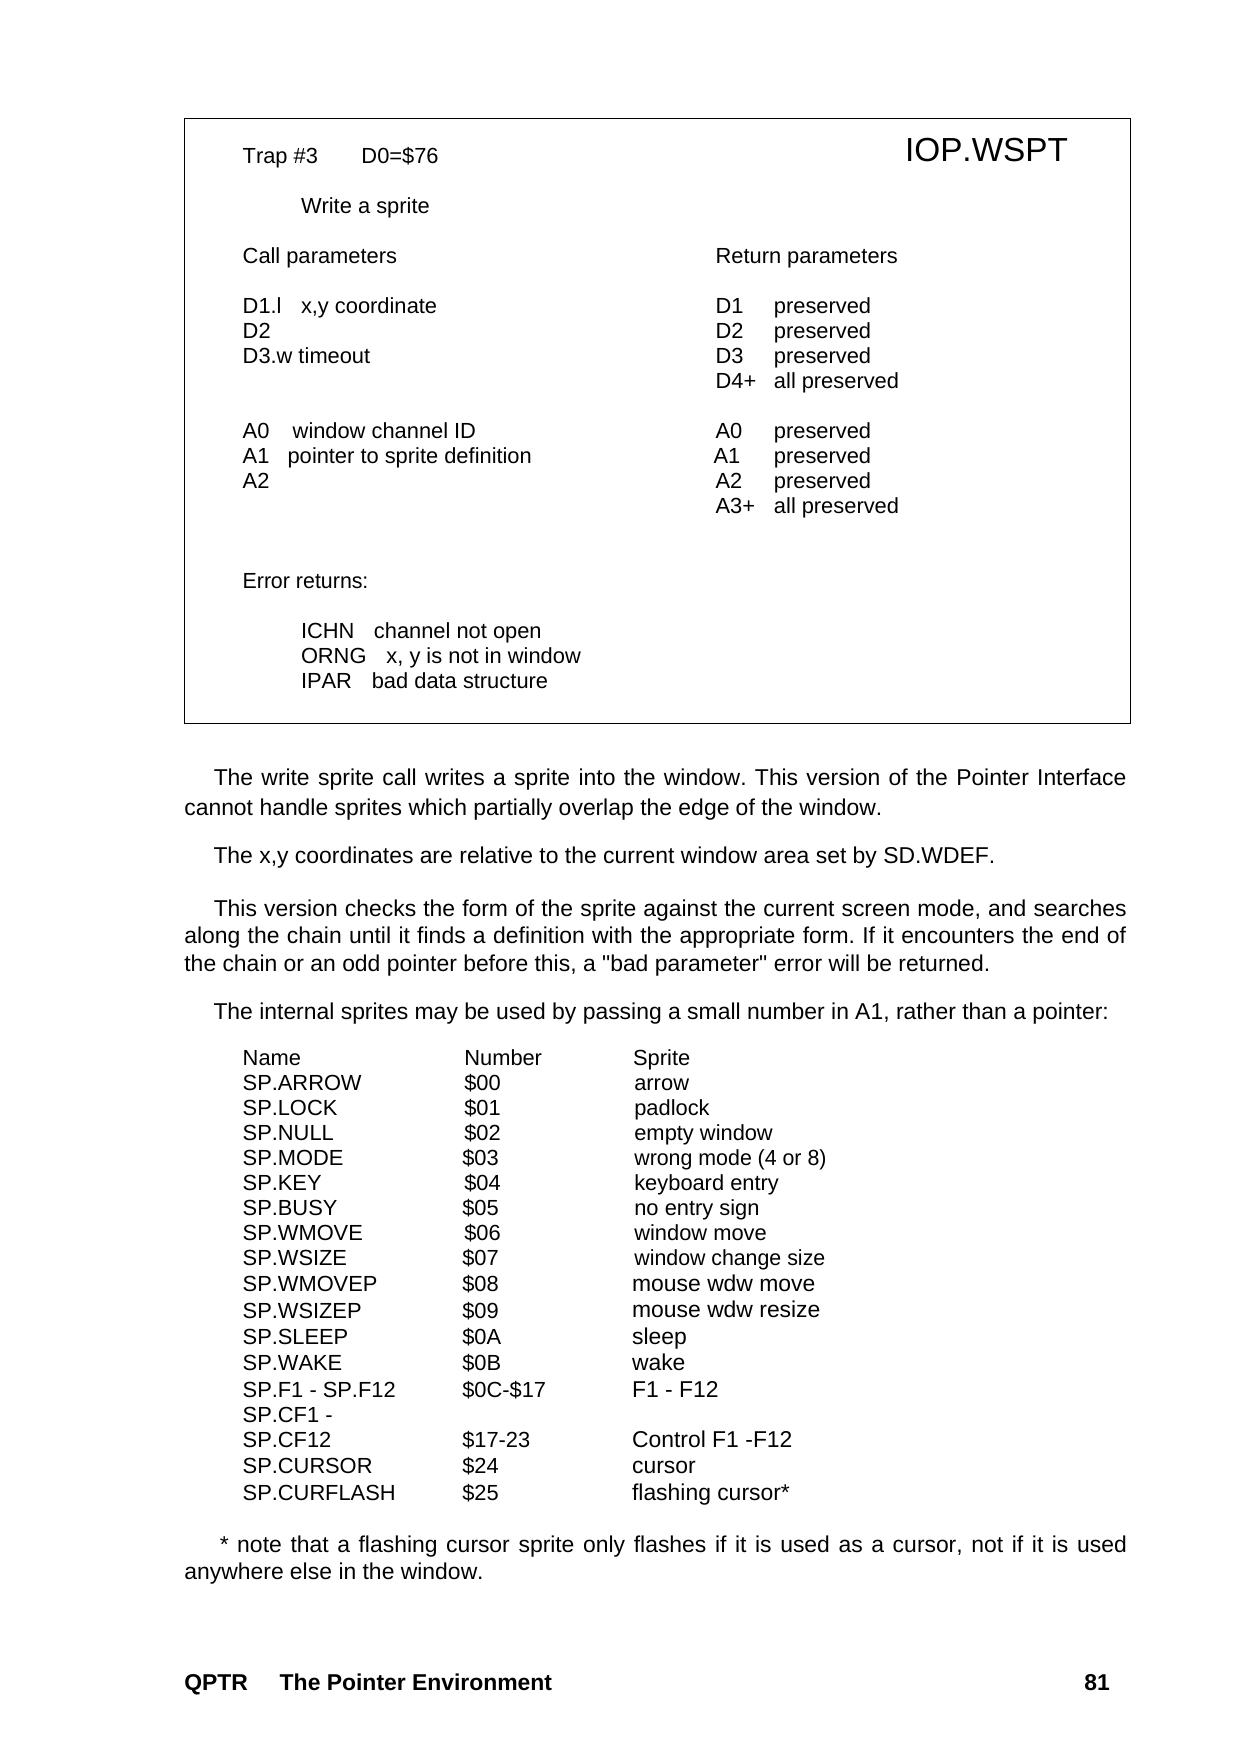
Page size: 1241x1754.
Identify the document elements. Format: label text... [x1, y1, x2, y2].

table_cell [763, 219, 1094, 243]
table_cell sleep [574, 1323, 903, 1349]
table_cell SP.WMOVE [243, 1220, 427, 1245]
table_cell [185, 594, 215, 618]
table_header [293, 119, 357, 143]
table_cell flashing cursor* [574, 1479, 903, 1505]
table_cell Write a sprite [293, 194, 649, 218]
table_cell [185, 619, 215, 643]
table_cell [185, 669, 215, 693]
table_cell [1095, 344, 1128, 368]
table_cell [763, 594, 1094, 618]
table_cell [763, 394, 1094, 418]
table_cell [357, 619, 372, 643]
table_cell $24 [427, 1452, 574, 1479]
table_cell [1095, 694, 1128, 722]
table_cell [185, 144, 215, 168]
text This version checks the form of the sprite against the current screen mode, and searches along the chain until it finds a definition with the appropriate form. If it encounters the end of the chain or an odd pointer before this, a "bad parameter" error will be returned. [184, 894, 1128, 977]
table_cell [215, 669, 292, 693]
table_cell [357, 319, 372, 343]
table_cell [763, 694, 1094, 722]
table_cell SP.F1 - SP.F12 [243, 1376, 427, 1402]
table_cell [372, 544, 649, 568]
table_cell [649, 394, 763, 418]
table_cell D1.l [215, 294, 292, 318]
table_cell [357, 394, 372, 418]
table_cell [763, 569, 1094, 593]
table_cell preserved [763, 344, 1094, 368]
table_cell [1095, 194, 1128, 218]
table_cell [372, 219, 649, 243]
table_cell [763, 544, 1094, 568]
table_cell [215, 269, 292, 293]
table_cell all preserved [763, 494, 1094, 518]
table_cell [293, 269, 357, 293]
table_cell Return parameters [649, 244, 1094, 268]
table_cell [185, 244, 215, 268]
table_cell [357, 169, 372, 193]
table_cell [1095, 269, 1128, 293]
table_cell window change size [574, 1245, 903, 1270]
table_cell $06 [427, 1220, 574, 1245]
table_cell [185, 569, 215, 593]
table_cell [215, 644, 292, 668]
table_cell SP.WMOVEP [243, 1270, 427, 1296]
table_cell SP.LOCK [243, 1095, 427, 1120]
table_cell Error returns: [215, 569, 372, 593]
table_header [649, 119, 763, 143]
table_cell [1095, 644, 1128, 668]
table_cell [293, 469, 357, 493]
table_cell [357, 494, 372, 518]
table_cell A0 [215, 419, 292, 443]
table_cell $0B [427, 1349, 574, 1376]
table_cell [293, 494, 357, 518]
text * note that a flashing cursor sprite only flashes if it is used as a cursor, not if it is used anywhere else in the window. [184, 1531, 1128, 1610]
table_cell [185, 494, 215, 518]
table_cell preserved [763, 319, 1094, 343]
table_cell [215, 369, 292, 393]
table_cell [1095, 469, 1128, 493]
table_cell [357, 544, 372, 568]
table_cell D2 [215, 319, 292, 343]
table_cell A3+ [649, 494, 763, 518]
table_cell [763, 619, 1094, 643]
table_cell x, y is not in window [372, 644, 649, 668]
table_cell preserved [763, 419, 1094, 443]
table_cell [357, 594, 372, 618]
text The internal sprites may be used by passing a small number in A1, rather than a pointer: [213, 998, 1128, 1024]
table_header [215, 119, 292, 143]
table_cell mouse wdw move [574, 1270, 903, 1296]
text The write sprite call writes a sprite into the window. This version of the Pointer Interface cannot handle sprites which partially overlap the edge of the window. [184, 764, 1128, 821]
table_cell [215, 394, 292, 418]
table_cell $00 [427, 1070, 574, 1095]
table_cell [357, 369, 372, 393]
table_cell SP.WSIZE [243, 1245, 427, 1270]
table_cell D2 [649, 319, 763, 343]
table_cell A2 [215, 469, 292, 493]
table_cell SP.CURSOR [243, 1452, 427, 1479]
table_cell [763, 669, 1094, 693]
table_cell [215, 219, 292, 243]
table_cell [293, 519, 357, 543]
table_cell mouse wdw resize [574, 1296, 903, 1323]
table_cell [185, 319, 215, 343]
table_cell [1095, 219, 1128, 243]
table_cell [357, 269, 372, 293]
table_cell ICHN [293, 619, 357, 643]
table_cell all preserved [763, 369, 1094, 393]
table_cell [185, 269, 215, 293]
table_cell [215, 544, 292, 568]
table_cell [372, 394, 649, 418]
table_cell $08 [427, 1270, 574, 1296]
table_cell [372, 594, 649, 618]
text The x,y coordinates are relative to the current window area set by SD.WDEF. [213, 842, 1128, 868]
table_cell [763, 644, 1094, 668]
table_cell [185, 644, 215, 668]
table_cell ORNG [293, 644, 372, 668]
table_cell [215, 494, 292, 518]
table_cell D3 [649, 344, 763, 368]
table_cell [1095, 144, 1128, 168]
table_cell [649, 194, 763, 218]
table_cell [215, 194, 292, 218]
table_cell SP.WAKE [243, 1349, 427, 1376]
table_cell [1095, 619, 1128, 643]
table_header [185, 119, 215, 143]
table_cell [1095, 169, 1128, 193]
table_cell [185, 394, 215, 418]
table_cell [185, 469, 215, 493]
table_cell [649, 669, 763, 693]
table_cell [185, 219, 215, 243]
table_cell [649, 569, 763, 593]
table_cell $04 [427, 1170, 574, 1195]
table_cell [763, 269, 1094, 293]
table_cell $01 [427, 1095, 574, 1120]
table_cell $0A [427, 1323, 574, 1349]
table_cell [293, 544, 357, 568]
table_cell $07 [427, 1245, 574, 1270]
table_cell window move [574, 1220, 903, 1245]
table_cell $05 [427, 1195, 574, 1220]
table_header Name [243, 1045, 427, 1070]
table_cell [293, 369, 357, 393]
table_cell [1095, 294, 1128, 318]
table_cell wrong mode (4 or 8) [574, 1145, 903, 1170]
table_cell [649, 644, 763, 668]
table_cell [1095, 494, 1128, 518]
table_cell $02 [427, 1120, 574, 1145]
table_cell D4+ [649, 369, 763, 393]
table_cell [357, 669, 372, 693]
table_cell [649, 144, 763, 168]
table_cell [293, 694, 357, 722]
table_cell SP.NULL [243, 1120, 427, 1145]
table_cell [372, 469, 649, 493]
table_cell [649, 694, 763, 722]
table_cell SP.CF1 - SP.CF12 [243, 1402, 427, 1452]
table_cell SP.BUSY [243, 1195, 427, 1220]
table_cell no entry sign [574, 1195, 903, 1220]
table_cell [185, 369, 215, 393]
table_header [357, 119, 372, 143]
table_cell [763, 169, 1094, 193]
table_cell A1 [649, 444, 763, 468]
table_cell [215, 519, 292, 543]
table_cell [372, 169, 649, 193]
table_cell wake [574, 1349, 903, 1376]
table_cell [1095, 419, 1128, 443]
table_cell [185, 519, 215, 543]
table_cell [763, 194, 1094, 218]
table_cell arrow [574, 1070, 903, 1095]
table_cell cursor [574, 1452, 903, 1479]
table_cell SP.MODE [243, 1145, 427, 1170]
table_cell empty window [574, 1120, 903, 1145]
table_cell [1095, 544, 1128, 568]
table_cell [372, 569, 649, 593]
table_header [372, 119, 649, 143]
table_cell IPAR [293, 669, 357, 693]
table_cell preserved [763, 469, 1094, 493]
table_cell [293, 219, 357, 243]
table_cell [1095, 444, 1128, 468]
table_cell [372, 694, 649, 722]
table_cell window channel ID [293, 419, 649, 443]
table_cell F1 - F12 [574, 1376, 903, 1402]
table_cell [649, 269, 763, 293]
table_cell [372, 369, 649, 393]
table_cell Control F1 -F12 [574, 1402, 903, 1452]
table_cell [1095, 244, 1128, 268]
table_cell [215, 619, 292, 643]
table_cell D0=$76 [357, 144, 649, 168]
table_cell [185, 169, 215, 193]
table_cell A1 pointer to sprite definition [215, 444, 649, 468]
table_cell SP.ARROW [243, 1070, 427, 1095]
table_cell [763, 519, 1094, 543]
table_cell SP.WSIZEP [243, 1296, 427, 1323]
table_cell [293, 319, 357, 343]
table_cell x,y coordinate [293, 294, 649, 318]
table_cell Call parameters [215, 244, 649, 268]
table_cell [293, 169, 357, 193]
table_cell [649, 594, 763, 618]
table_cell [185, 194, 215, 218]
table_cell SP.KEY [243, 1170, 427, 1195]
table_header [1095, 119, 1128, 143]
table_header Sprite [574, 1045, 903, 1070]
table_cell [1095, 369, 1128, 393]
table_cell [372, 269, 649, 293]
table_cell [215, 694, 292, 722]
table_cell [357, 519, 372, 543]
table_cell SP.SLEEP [243, 1323, 427, 1349]
table_cell [357, 694, 372, 722]
table_cell A2 [649, 469, 763, 493]
table_cell D3.w timeout [215, 344, 649, 368]
table_cell [215, 594, 292, 618]
table_cell padlock [574, 1095, 903, 1120]
table_cell [185, 544, 215, 568]
table_cell $0C-$17 [427, 1376, 574, 1402]
table_cell [372, 494, 649, 518]
table_header Number [427, 1045, 574, 1070]
table_header IOP.WSPT [763, 119, 1094, 168]
table_cell [293, 594, 357, 618]
table_cell [185, 419, 215, 443]
table_cell [649, 169, 763, 193]
table_cell [649, 619, 763, 643]
table_cell [649, 519, 763, 543]
table_cell [185, 444, 215, 468]
table_cell $17-23 [427, 1402, 574, 1452]
table_cell [185, 344, 215, 368]
table_cell [357, 469, 372, 493]
table_cell Trap #3 [215, 144, 357, 168]
table_cell SP.CURFLASH [243, 1479, 427, 1505]
table_cell preserved [763, 444, 1094, 468]
table_cell keyboard entry [574, 1170, 903, 1195]
table_cell [372, 519, 649, 543]
table_cell channel not open [372, 619, 649, 643]
table_cell [1095, 519, 1128, 543]
table_cell $25 [427, 1479, 574, 1505]
table_cell [185, 694, 215, 722]
table_cell A0 [649, 419, 763, 443]
table_cell [1095, 394, 1128, 418]
table_cell [649, 219, 763, 243]
table_cell $09 [427, 1296, 574, 1323]
table_cell [372, 319, 649, 343]
table_cell [357, 219, 372, 243]
table_cell preserved [763, 294, 1094, 318]
table_cell [1095, 669, 1128, 693]
table_cell [185, 294, 215, 318]
table_cell [649, 544, 763, 568]
table_cell bad data structure [372, 669, 649, 693]
table_cell [1095, 569, 1128, 593]
table_cell [1095, 319, 1128, 343]
table_cell D1 [649, 294, 763, 318]
table_cell [1095, 594, 1128, 618]
table_cell [215, 169, 292, 193]
table_cell $03 [427, 1145, 574, 1170]
table_cell [293, 394, 357, 418]
